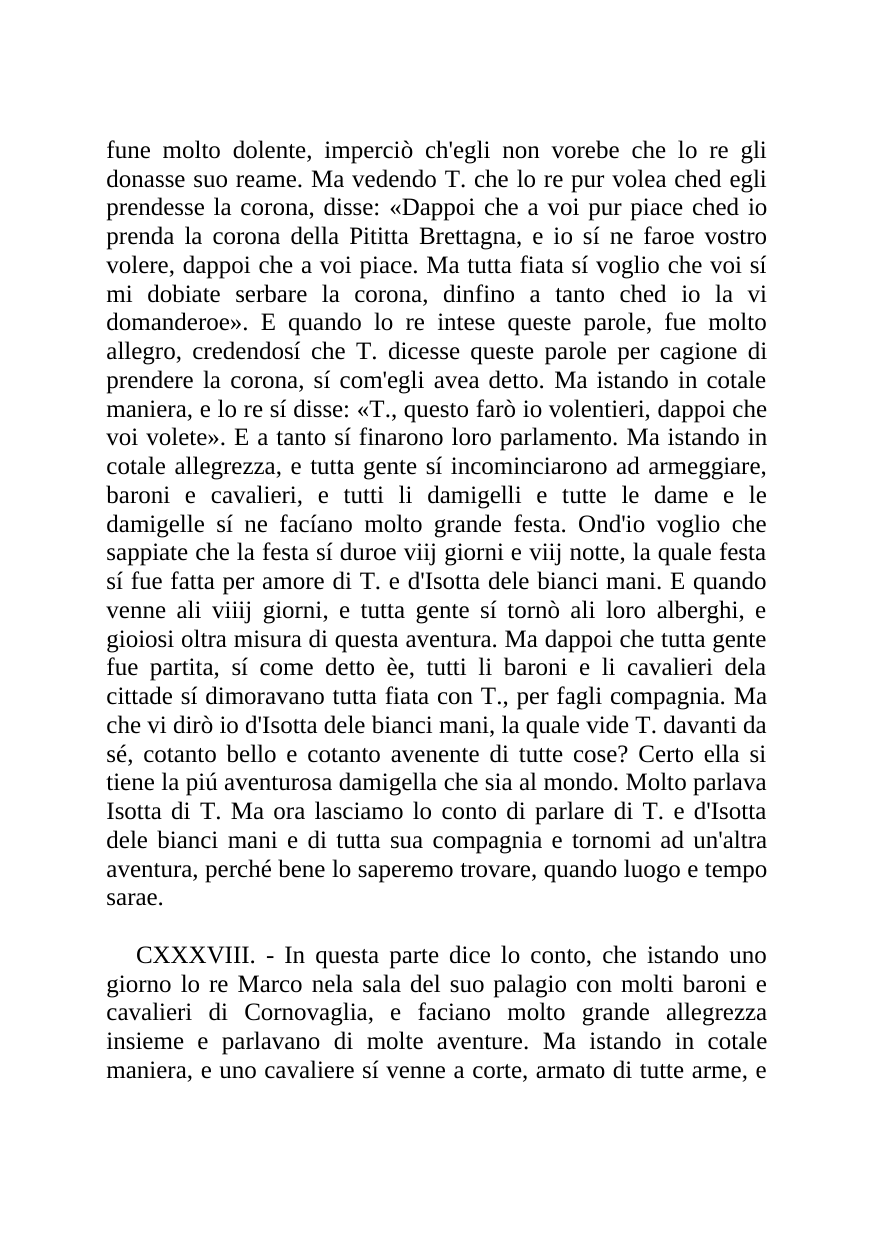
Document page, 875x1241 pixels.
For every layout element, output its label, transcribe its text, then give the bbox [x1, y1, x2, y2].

text CXXXVIII. - In questa parte dice lo conto, che istando uno giorno lo re Marco nela sala del suo palagio con molti baroni e cavalieri di Cornovaglia, e faciano molto grande allegrezza insieme e parlavano di molte aventure. Ma istando in cotale maniera, e uno cavaliere sí venne a corte, armato di tutte arme, e [106, 940, 768, 1084]
text fune molto dolente, imperciò ch'egli non vorebe che lo re gli donasse suo reame. Ma vedendo T. che lo re pur volea ched egli prendesse la corona, disse: «Dappoi che a voi pur piace ched io prenda la corona della Pititta Brettagna, e io sí ne faroe vostro volere, dappoi che a voi piace. Ma tutta fiata sí voglio che voi sí mi dobiate serbare la corona, dinfino a tanto ched io la vi domanderoe». E quando lo re intese queste parole, fue molto allegro, credendosí che T. dicesse queste parole per cagione di prendere la corona, sí com'egli avea detto. Ma istando in cotale maniera, e lo re sí disse: «T., questo farò io volentieri, dappoi che voi volete». E a tanto sí finarono loro parlamento. Ma istando in cotale allegrezza, e tutta gente sí incominciarono ad armeggiare, baroni e cavalieri, e tutti li damigelli e tutte le dame e le damigelle sí ne facíano molto grande festa. Ond'io voglio che sappiate che la festa sí duroe viij giorni e viij notte, la quale festa sí fue fatta per amore di T. e d'Isotta dele bianci mani. E quando venne ali viiij giorni, e tutta gente sí tornò ali loro alberghi, e gioiosi oltra misura di questa aventura. Ma dappoi che tutta gente fue partita, sí come detto èe, tutti li baroni e li cavalieri dela cittade sí dimoravano tutta fiata con T., per fagli compagnia. Ma che vi dirò io d'Isotta dele bianci mani, la quale vide T. davanti da sé, cotanto bello e cotanto avenente di tutte cose? Certo ella si tiene la piú aventurosa damigella che sia al mondo. Molto parlava Isotta di T. Ma ora lasciamo lo conto di parlare di T. e d'Isotta dele bianci mani e di tutta sua compagnia e tornomi ad un'altra aventura, perché bene lo saperemo trovare, quando luogo e tempo sarae. [106, 135, 768, 911]
